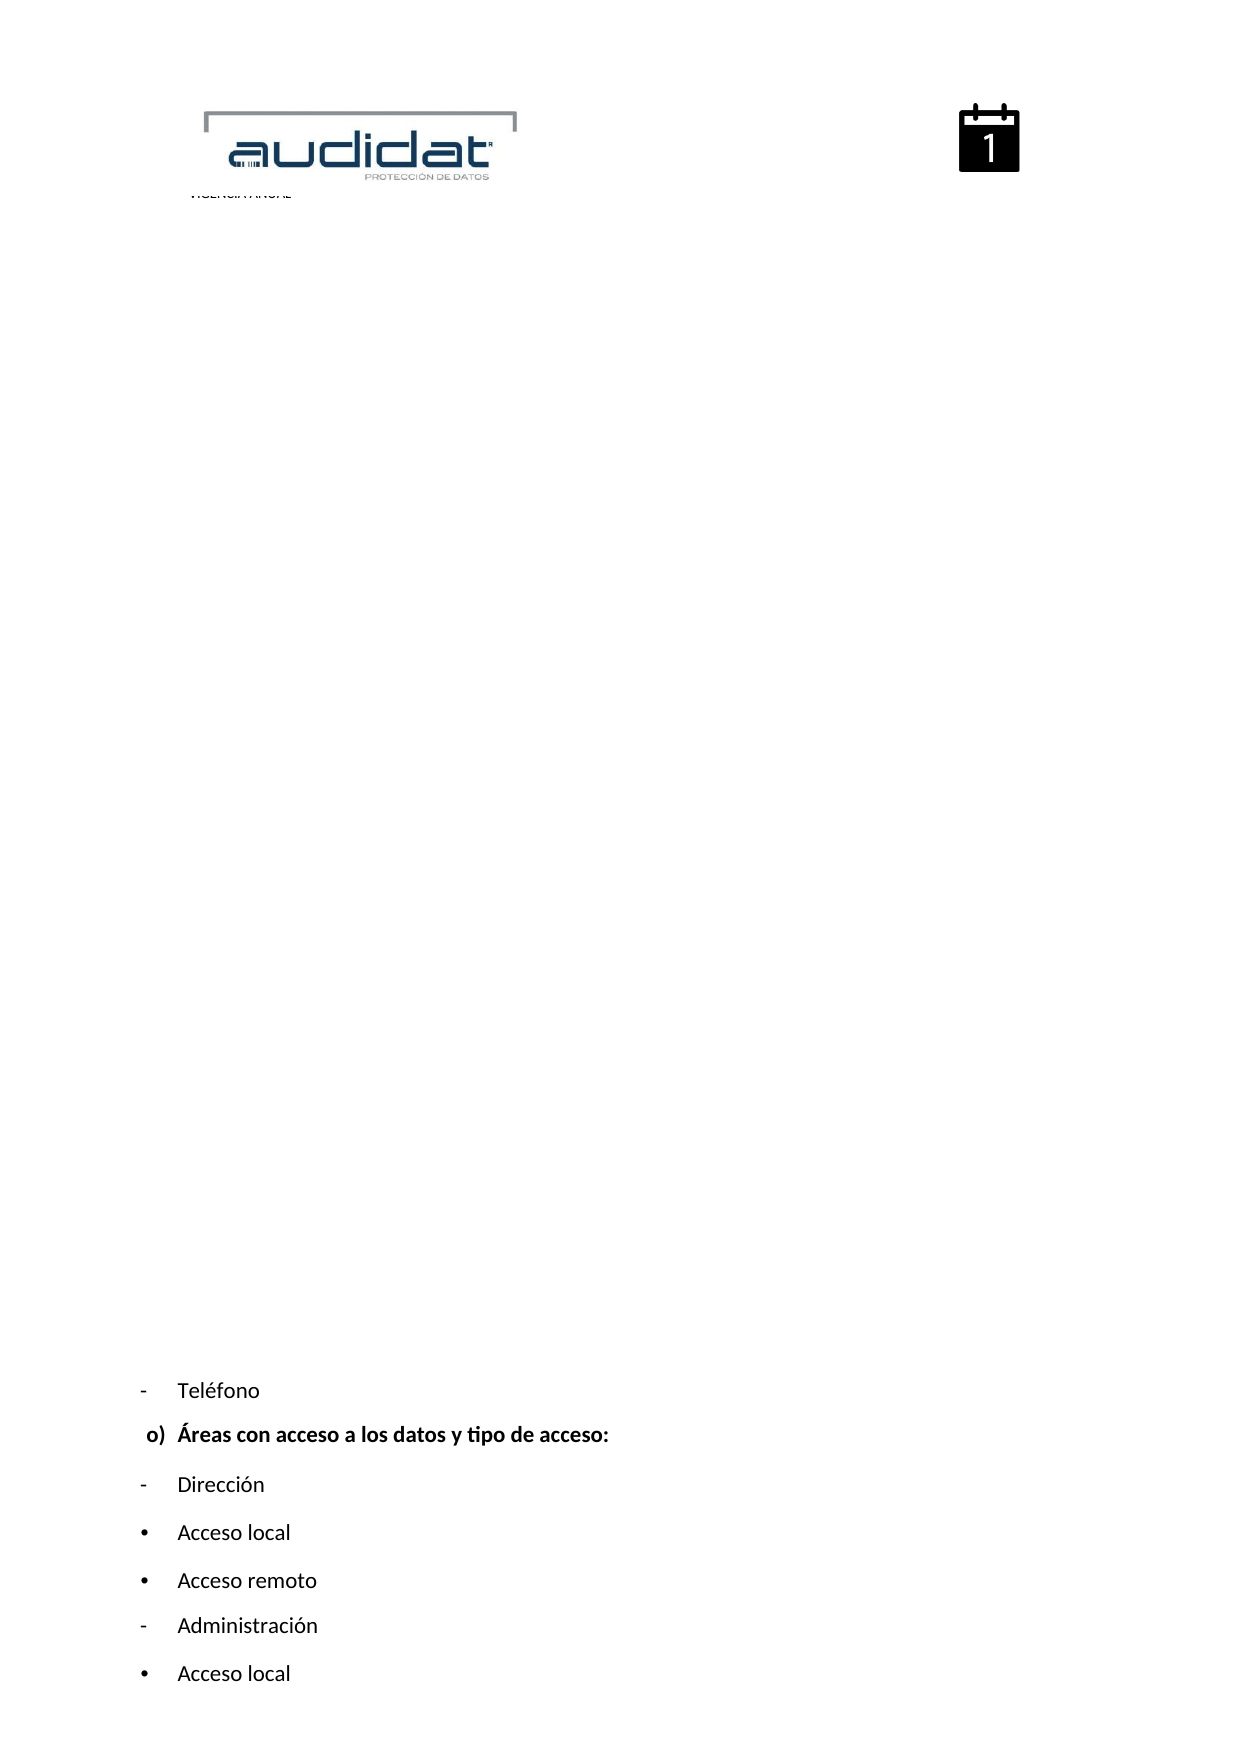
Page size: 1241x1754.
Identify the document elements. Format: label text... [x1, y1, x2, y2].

list Acceso local [140, 1659, 1063, 1687]
list Dirección [140, 1470, 1063, 1498]
list Acceso remoto [140, 1566, 1063, 1594]
list Administración [140, 1611, 1063, 1639]
list Teléfono [140, 1376, 1063, 1404]
list Áreas con acceso a los datos y tipo de acceso: [146, 1420, 1063, 1448]
list Acceso local [140, 1518, 1063, 1546]
